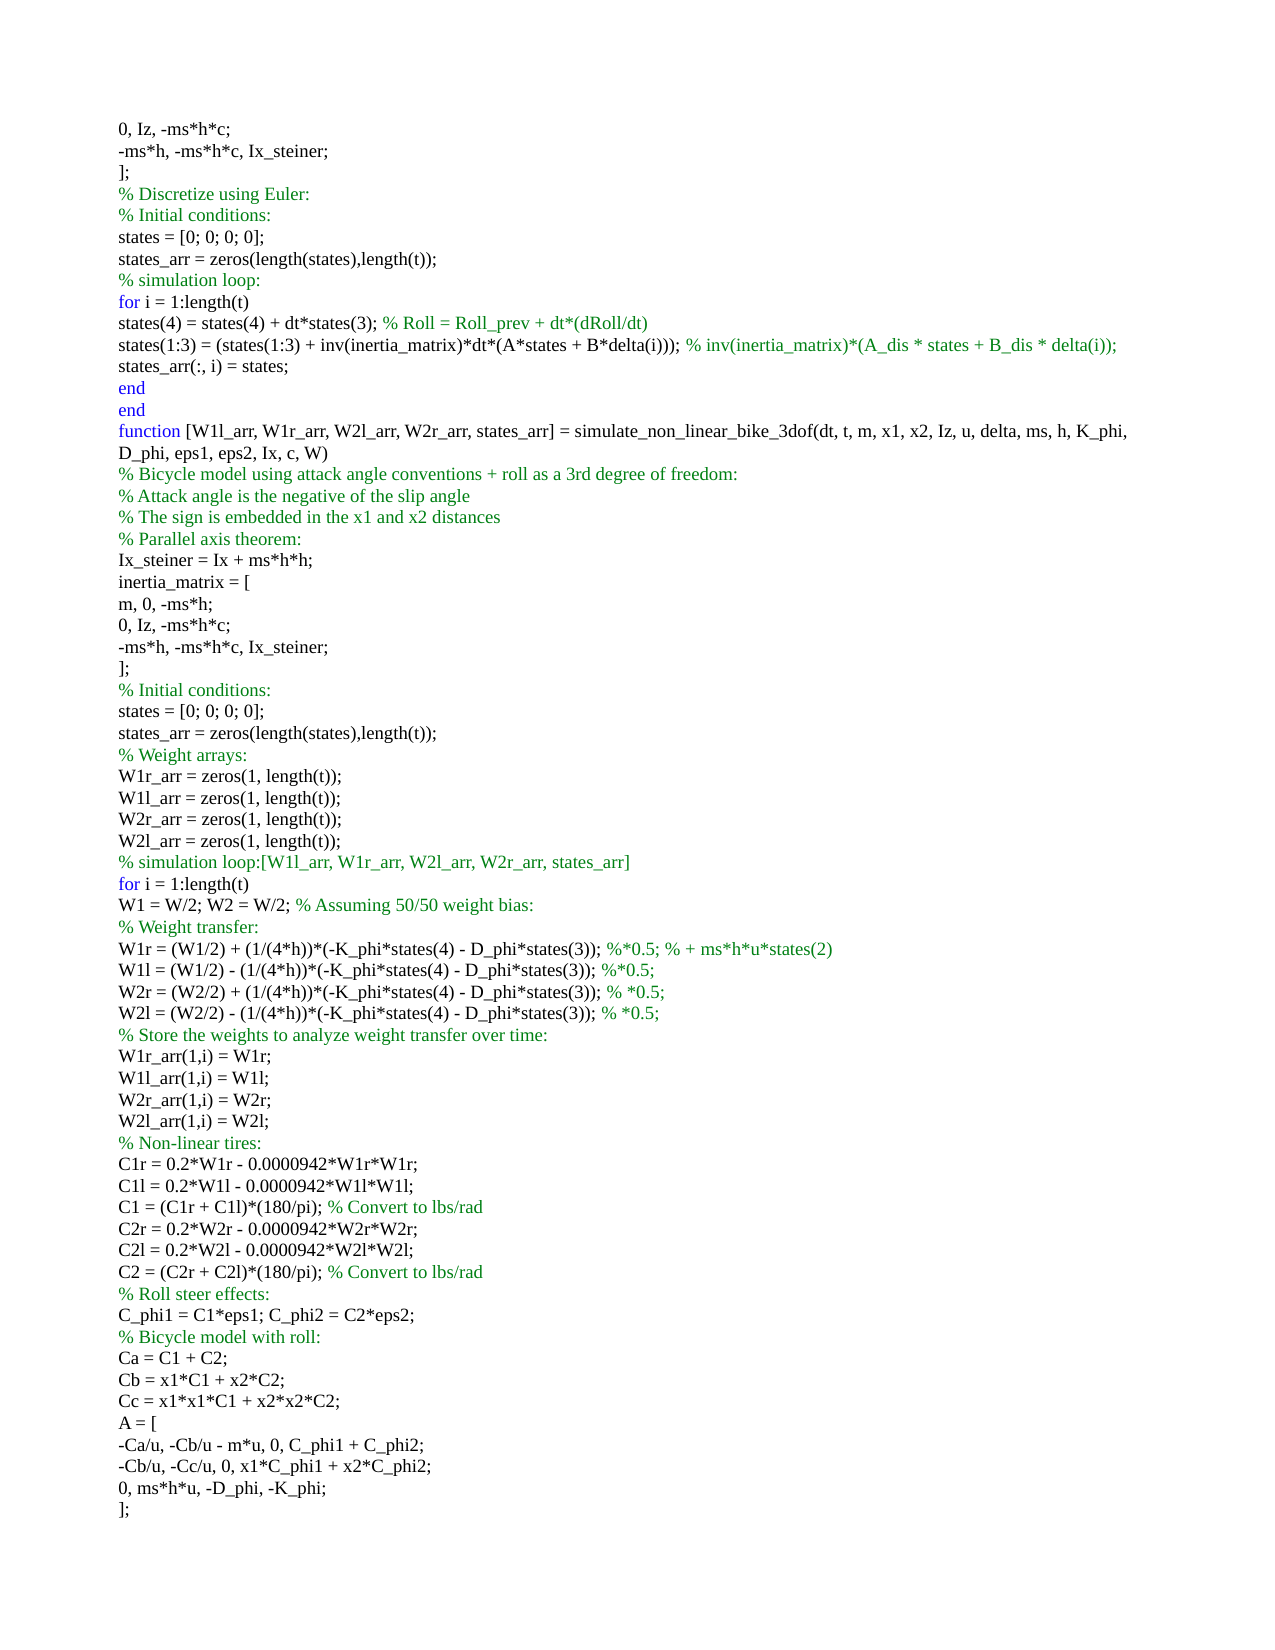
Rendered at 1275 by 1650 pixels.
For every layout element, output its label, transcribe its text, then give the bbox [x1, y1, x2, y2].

text states_arr = zeros(length(states),length(t)); [118, 722, 1157, 743]
text W1r = (W1/2) + (1/(4*h))*(-K_phi*states(4) - D_phi*states(3)); %*0.5; % + ms*h*u*states(2) [118, 937, 1157, 959]
text A = [ [118, 1412, 1157, 1433]
text 0, Iz, -ms*h*c; [118, 118, 1157, 140]
text -Cb/u, -Cc/u, 0, x1*C_phi1 + x2*C_phi2; [118, 1455, 1157, 1477]
text m, 0, -ms*h; [118, 592, 1157, 614]
text 0, ms*h*u, -D_phi, -K_phi; [118, 1477, 1157, 1498]
text W2r = (W2/2) + (1/(4*h))*(-K_phi*states(4) - D_phi*states(3)); % *0.5; [118, 981, 1157, 1002]
text ]; [118, 161, 1157, 183]
text W1l = (W1/2) - (1/(4*h))*(-K_phi*states(4) - D_phi*states(3)); %*0.5; [118, 959, 1157, 981]
text % The sign is embedded in the x1 and x2 distances [118, 506, 1157, 528]
text ]; [118, 1498, 1157, 1520]
text for i = 1:length(t) [118, 873, 1157, 894]
text states(4) = states(4) + dt*states(3); % Roll = Roll_prev + dt*(dRoll/dt) [118, 312, 1157, 334]
text W2r_arr(1,i) = W2r; [118, 1088, 1157, 1110]
text % Parallel axis theorem: [118, 528, 1157, 549]
text % Store the weights to analyze weight transfer over time: [118, 1024, 1157, 1045]
text C1l = 0.2*W1l - 0.0000942*W1l*W1l; [118, 1175, 1157, 1196]
text % Attack angle is the negative of the slip angle [118, 485, 1157, 506]
text ]; [118, 657, 1157, 679]
text end [118, 398, 1157, 420]
text C2 = (C2r + C2l)*(180/pi); % Convert to lbs/rad [118, 1261, 1157, 1282]
text % Bicycle model using attack angle conventions + roll as a 3rd degree of freedom: [118, 463, 1157, 485]
text W1r_arr(1,i) = W1r; [118, 1045, 1157, 1067]
text % Initial conditions: [118, 204, 1157, 226]
text % Initial conditions: [118, 679, 1157, 700]
text states = [0; 0; 0; 0]; [118, 700, 1157, 722]
text % simulation loop:[W1l_arr, W1r_arr, W2l_arr, W2r_arr, states_arr] [118, 851, 1157, 873]
text W1l_arr = zeros(1, length(t)); [118, 787, 1157, 808]
text W2r_arr = zeros(1, length(t)); [118, 808, 1157, 830]
text Cb = x1*C1 + x2*C2; [118, 1369, 1157, 1390]
text % Roll steer effects: [118, 1282, 1157, 1304]
text C1 = (C1r + C1l)*(180/pi); % Convert to lbs/rad [118, 1196, 1157, 1218]
text end [118, 377, 1157, 398]
text inertia_matrix = [ [118, 571, 1157, 592]
text Cc = x1*x1*C1 + x2*x2*C2; [118, 1390, 1157, 1412]
text -ms*h, -ms*h*c, Ix_steiner; [118, 140, 1157, 161]
text states_arr(:, i) = states; [118, 355, 1157, 377]
text W1r_arr = zeros(1, length(t)); [118, 765, 1157, 787]
text % Weight arrays: [118, 743, 1157, 765]
text C2r = 0.2*W2r - 0.0000942*W2r*W2r; [118, 1218, 1157, 1239]
text C1r = 0.2*W1r - 0.0000942*W1r*W1r; [118, 1153, 1157, 1175]
text states(1:3) = (states(1:3) + inv(inertia_matrix)*dt*(A*states + B*delta(i))); % inv(inertia_matrix)*(A_dis * states + B_dis * delta(i)); [118, 334, 1157, 355]
text states = [0; 0; 0; 0]; [118, 226, 1157, 247]
text % Discretize using Euler: [118, 183, 1157, 204]
text W1 = W/2; W2 = W/2; % Assuming 50/50 weight bias: [118, 894, 1157, 916]
text % Weight transfer: [118, 916, 1157, 937]
text -Ca/u, -Cb/u - m*u, 0, C_phi1 + C_phi2; [118, 1433, 1157, 1455]
text Ca = C1 + C2; [118, 1347, 1157, 1369]
text W2l_arr = zeros(1, length(t)); [118, 830, 1157, 851]
text % Bicycle model with roll: [118, 1326, 1157, 1347]
text W1l_arr(1,i) = W1l; [118, 1067, 1157, 1088]
text W2l = (W2/2) - (1/(4*h))*(-K_phi*states(4) - D_phi*states(3)); % *0.5; [118, 1002, 1157, 1024]
text for i = 1:length(t) [118, 291, 1157, 312]
text function [W1l_arr, W1r_arr, W2l_arr, W2r_arr, states_arr] = simulate_non_linear_bike_3dof(dt, t, m, x1, x2, Iz, u, delta, ms, h, K_phi, D_phi, eps1, eps2, Ix, c, W) [118, 420, 1157, 463]
text C2l = 0.2*W2l - 0.0000942*W2l*W2l; [118, 1239, 1157, 1261]
text -ms*h, -ms*h*c, Ix_steiner; [118, 636, 1157, 657]
text % simulation loop: [118, 269, 1157, 291]
text Ix_steiner = Ix + ms*h*h; [118, 549, 1157, 571]
text % Non-linear tires: [118, 1132, 1157, 1153]
text 0, Iz, -ms*h*c; [118, 614, 1157, 636]
text C_phi1 = C1*eps1; C_phi2 = C2*eps2; [118, 1304, 1157, 1326]
text states_arr = zeros(length(states),length(t)); [118, 247, 1157, 269]
text W2l_arr(1,i) = W2l; [118, 1110, 1157, 1132]
